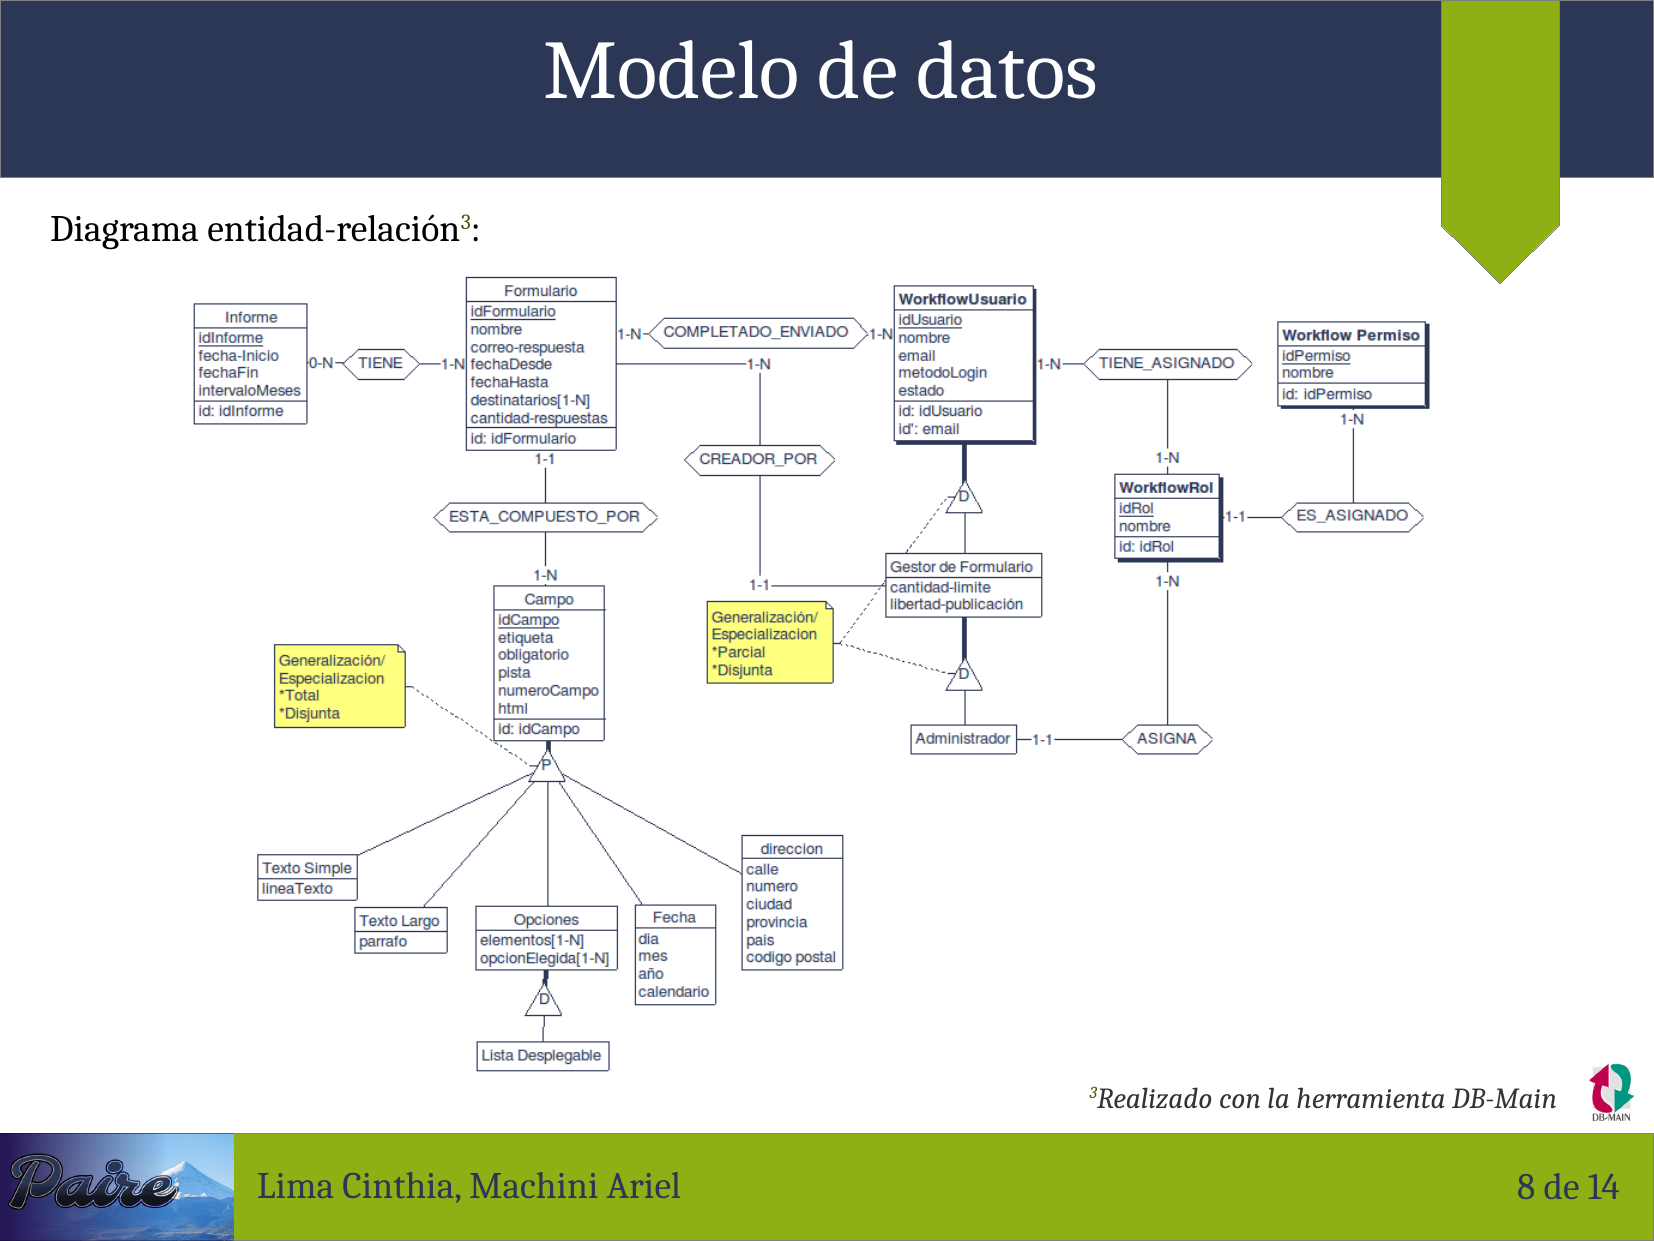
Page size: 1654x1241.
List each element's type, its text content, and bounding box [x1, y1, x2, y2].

picture [1572, 1051, 1653, 1131]
picture [177, 259, 1444, 1087]
text_box Diagrama entidad-relación3: [35, 200, 579, 343]
text_box Lima Cinthia, Machini Ariel [242, 1157, 715, 1217]
text_box 3Realizado con la herramienta DB-Main [1074, 1074, 1572, 1124]
text_box [0, 0, 1654, 284]
text_box <number> de 14 [1494, 1158, 1654, 1217]
picture [0, 1133, 234, 1241]
text_box Modelo de datos [342, 15, 1300, 130]
text_box [234, 1133, 1654, 1241]
